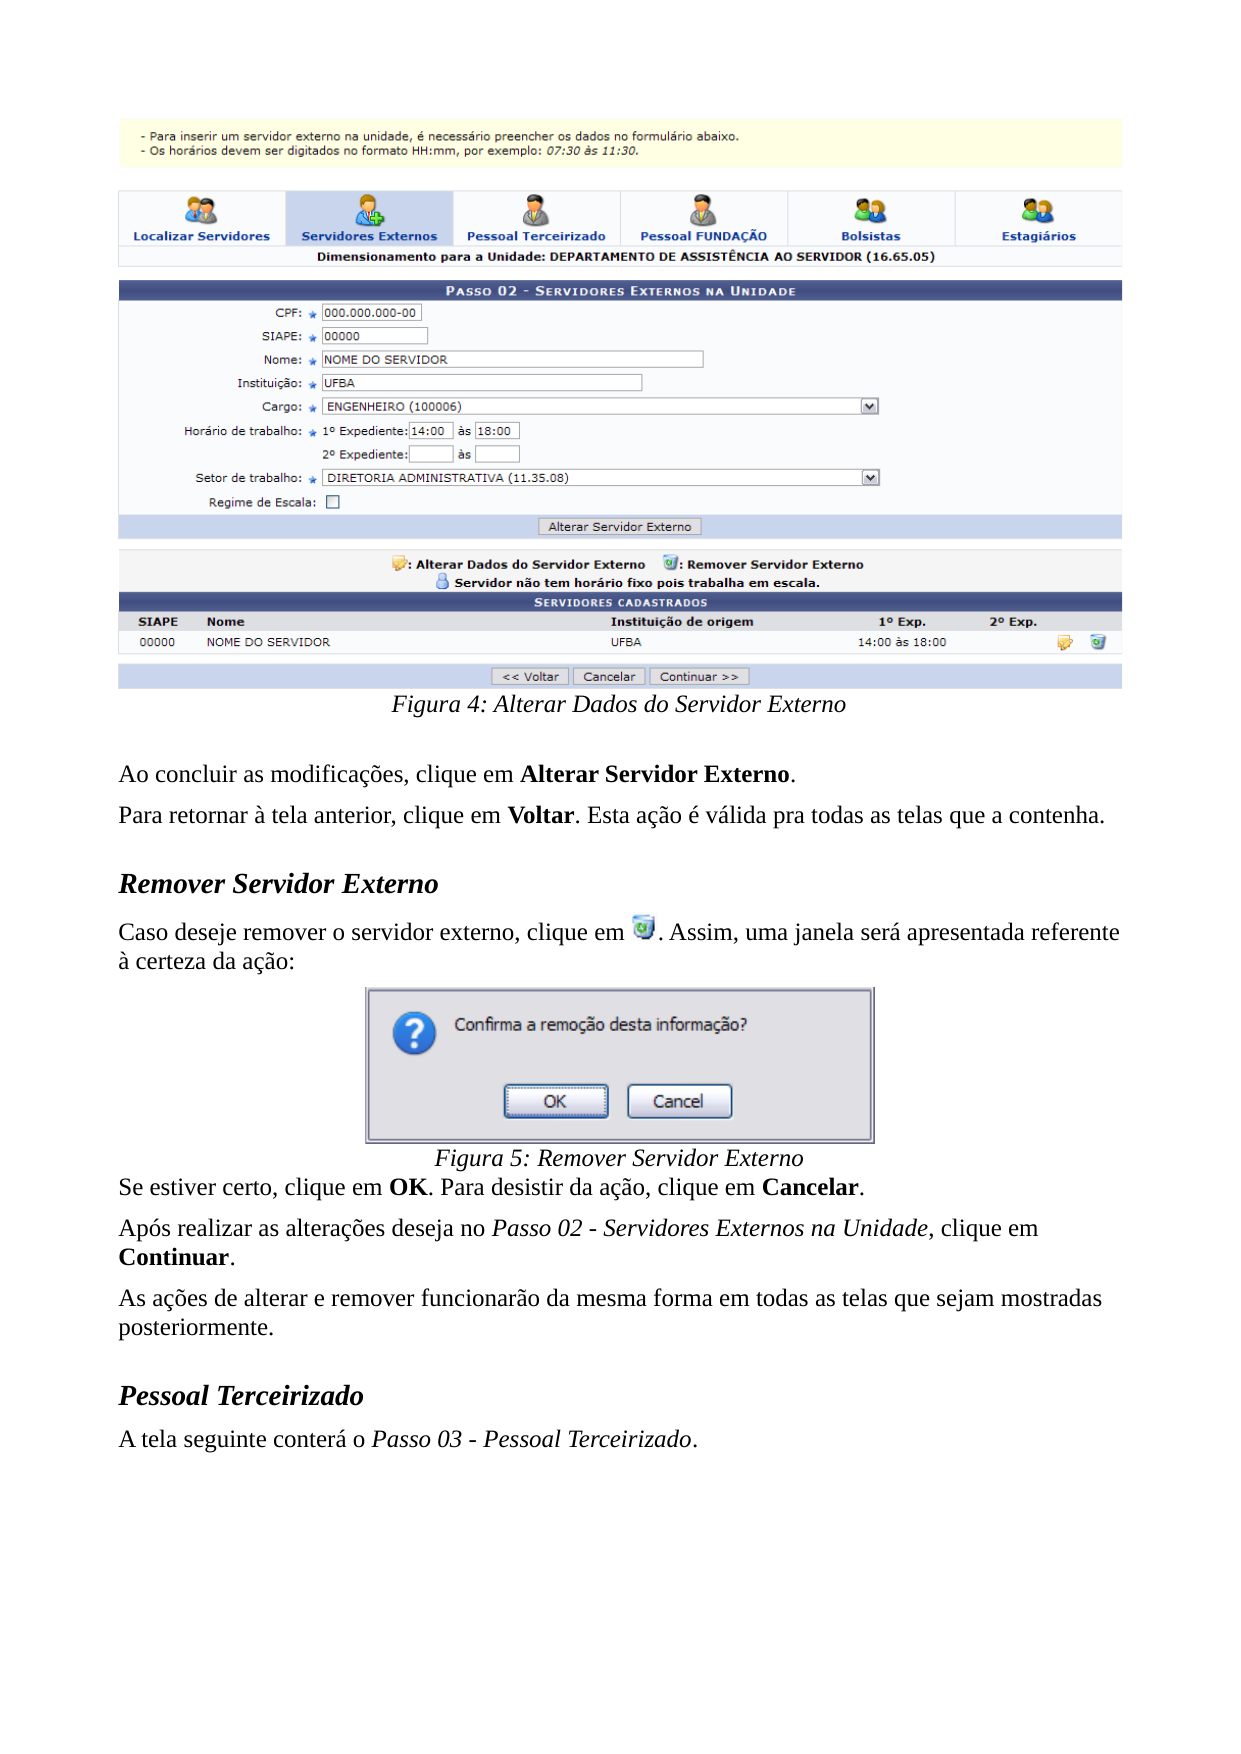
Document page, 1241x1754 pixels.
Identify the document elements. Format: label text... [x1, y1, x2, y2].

text Após realizar as alterações deseja no Passo 02 - Servidores Externos na Unidade, clique em Continuar. [118, 1213, 1122, 1271]
subtitle Pessoal Terceirizado [118, 1378, 1122, 1412]
text Para retornar à tela anterior, clique em Voltar. Esta ação é válida pra todas as telas que a contenha. [118, 800, 1122, 829]
subtitle Remover Servidor Externo [118, 866, 1122, 900]
picture [365, 987, 875, 1144]
text Caso deseje remover o servidor externo, clique em . Assim, uma janela será apresentada referente à certeza da ação: [118, 912, 1122, 975]
text Ao concluir as modificações, clique em Alterar Servidor Externo. [118, 759, 1122, 788]
picture [118, 118, 1123, 689]
text Figura 5: Remover Servidor Externo [365, 1144, 875, 1172]
text A tela seguinte conterá o Passo 03 - Pessoal Terceirizado. [118, 1424, 1122, 1453]
text As ações de alterar e remover funcionarão da mesma forma em todas as telas que sejam mostradas posteriormente. [118, 1283, 1122, 1341]
text Figura 4: Alterar Dados do Servidor Externo [118, 689, 1122, 718]
text Se estiver certo, clique em OK. Para desistir da ação, clique em Cancelar. [118, 1144, 1122, 1201]
picture [631, 912, 658, 941]
